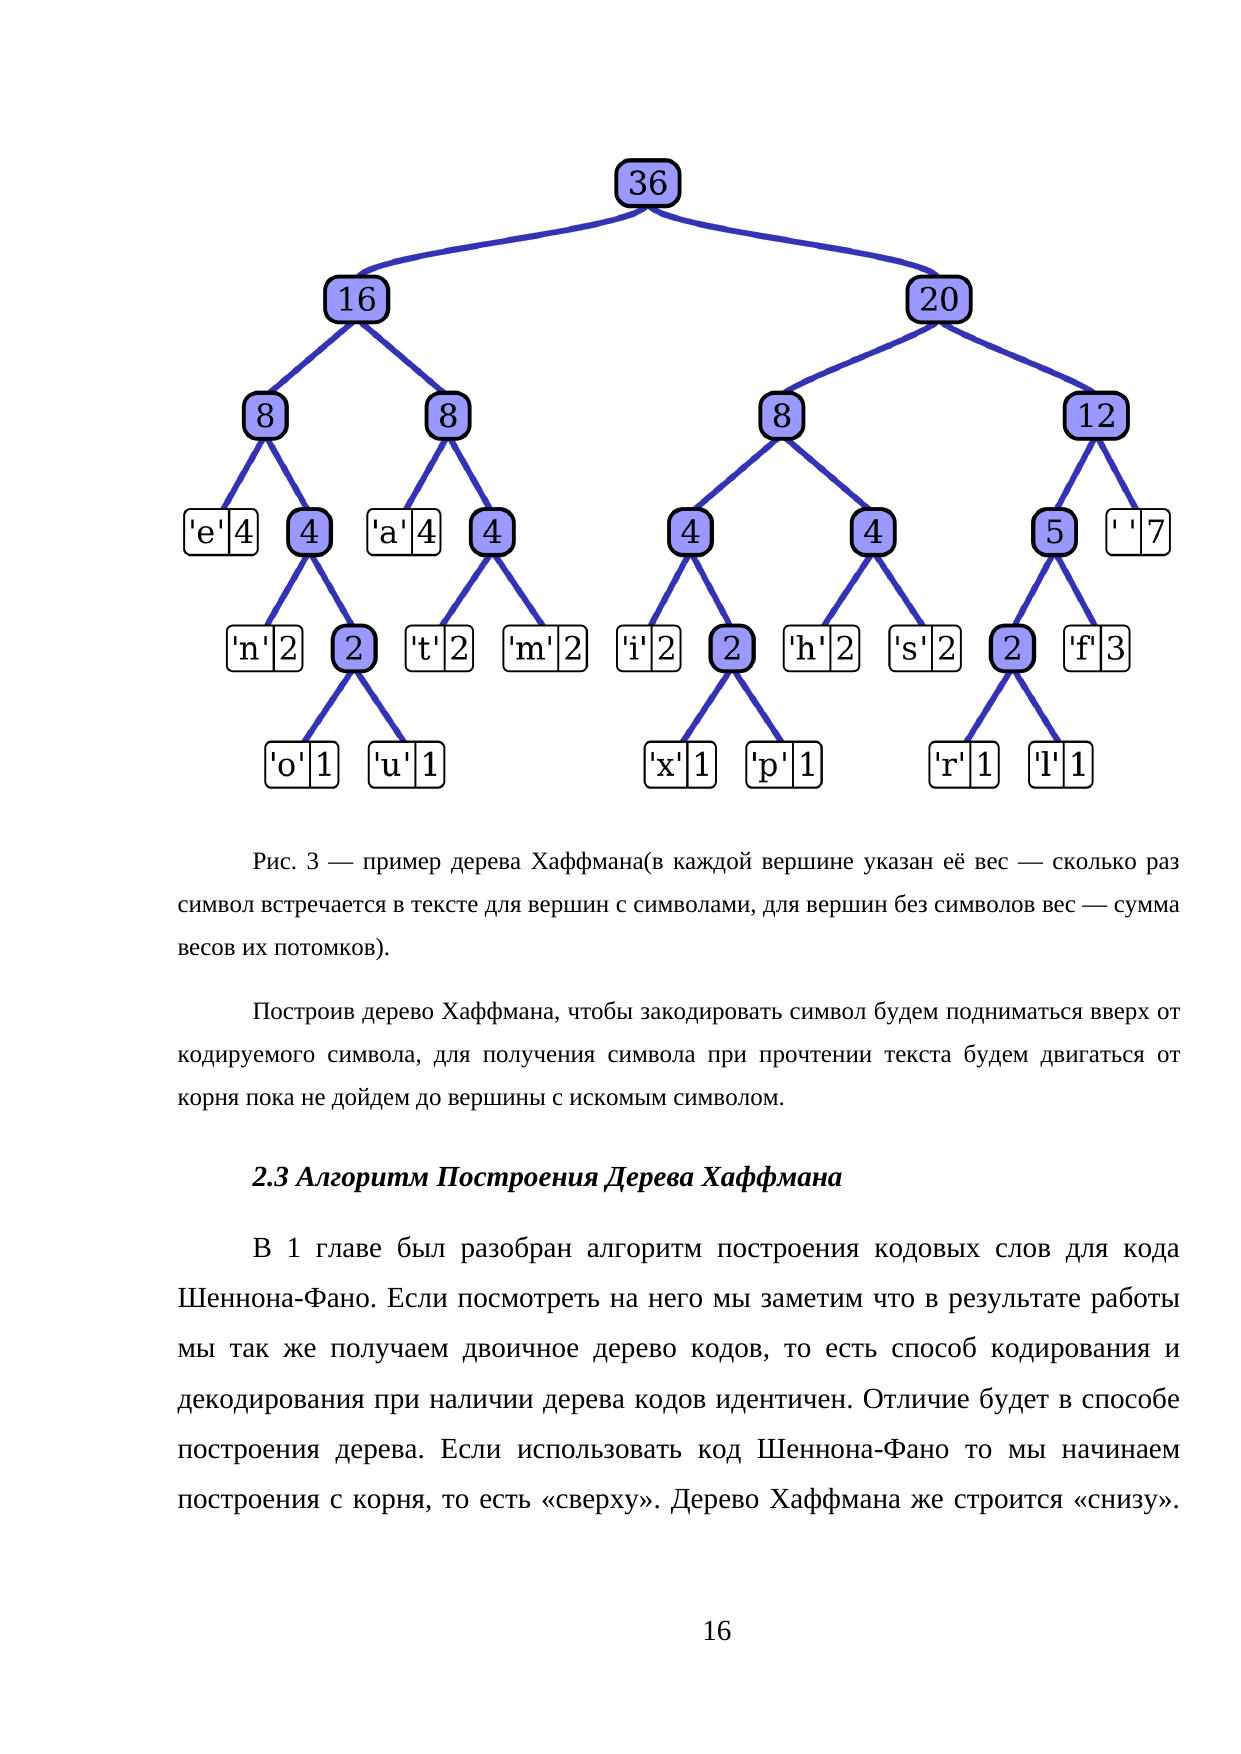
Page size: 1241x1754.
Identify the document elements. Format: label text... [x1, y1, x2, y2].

subtitle Построив дерево Хаффмана, чтобы закодировать символ будем подниматься вверх от кодируемого символа, для получения символа при прочтении текста будем двигаться от корня пока не дойдем до вершины с искомым символом. [177, 996, 1181, 1111]
subtitle 2.3 Алгоритм Построения Дерева Хаффмана [177, 1159, 1181, 1192]
picture [174, 150, 1178, 797]
subtitle Рис. 3 — пример дерева Хаффмана(в каждой вершине указан её вес — сколько раз символ встречается в тексте для вершин с символами, для вершин без символов вес — сумма весов их потомков). [177, 797, 1181, 961]
text В 1 главе был разобран алгоритм построения кодовых слов для кода Шеннона-Фано. Если посмотреть на него мы заметим что в результате работы мы так же получаем двоичное дерево кодов, то есть способ кодирования и декодирования при наличии дерева кодов идентичен. Отличие будет в способе построения дерева. Если использовать код Шеннона-Фано то мы начинаем построения с корня, то есть «сверху». Дерево Хаффмана же строится «снизу». [177, 1230, 1181, 1515]
